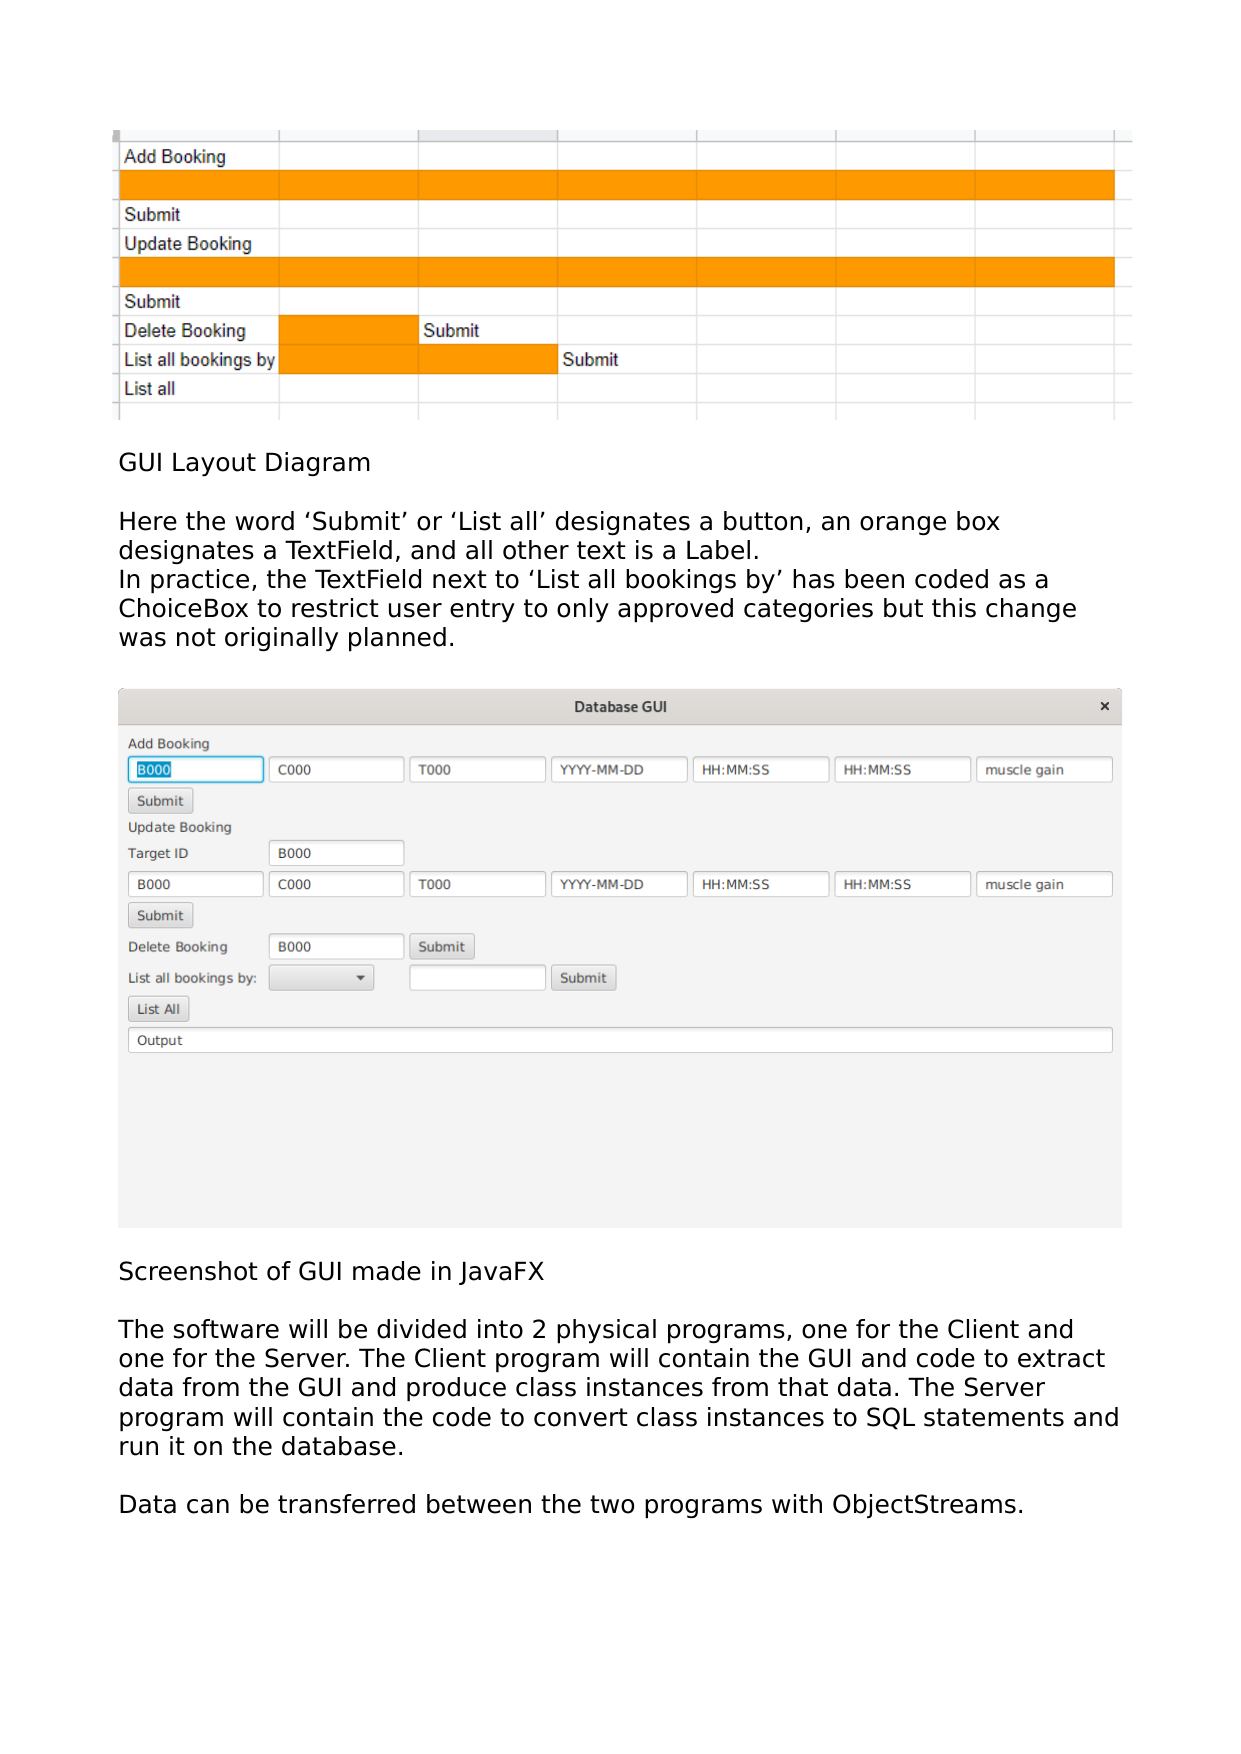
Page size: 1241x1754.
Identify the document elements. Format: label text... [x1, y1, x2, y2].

text The software will be divided into 2 physical programs, one for the Client and one for the Server. The Client program will contain the GUI and code to extract data from the GUI and produce class instances from that data. The Server program will contain the code to convert class instances to SQL statements and run it on the database. [118, 1315, 1122, 1461]
picture [112, 130, 1133, 420]
text Data can be transferred between the two programs with ObjectStreams. [118, 1490, 1122, 1519]
text GUI Layout Diagram [118, 449, 1122, 478]
text Here the word ‘Submit’ or ‘List all’ designates a button, an orange box designates a TextField, and all other text is a Label. [118, 507, 1122, 565]
text In practice, the TextField next to ‘List all bookings by’ has been coded as a ChoiceBox to restrict user entry to only approved categories but this change was not originally planned. [118, 565, 1122, 653]
text Screenshot of GUI made in JavaFX [118, 1257, 1122, 1286]
picture [118, 688, 1123, 1228]
